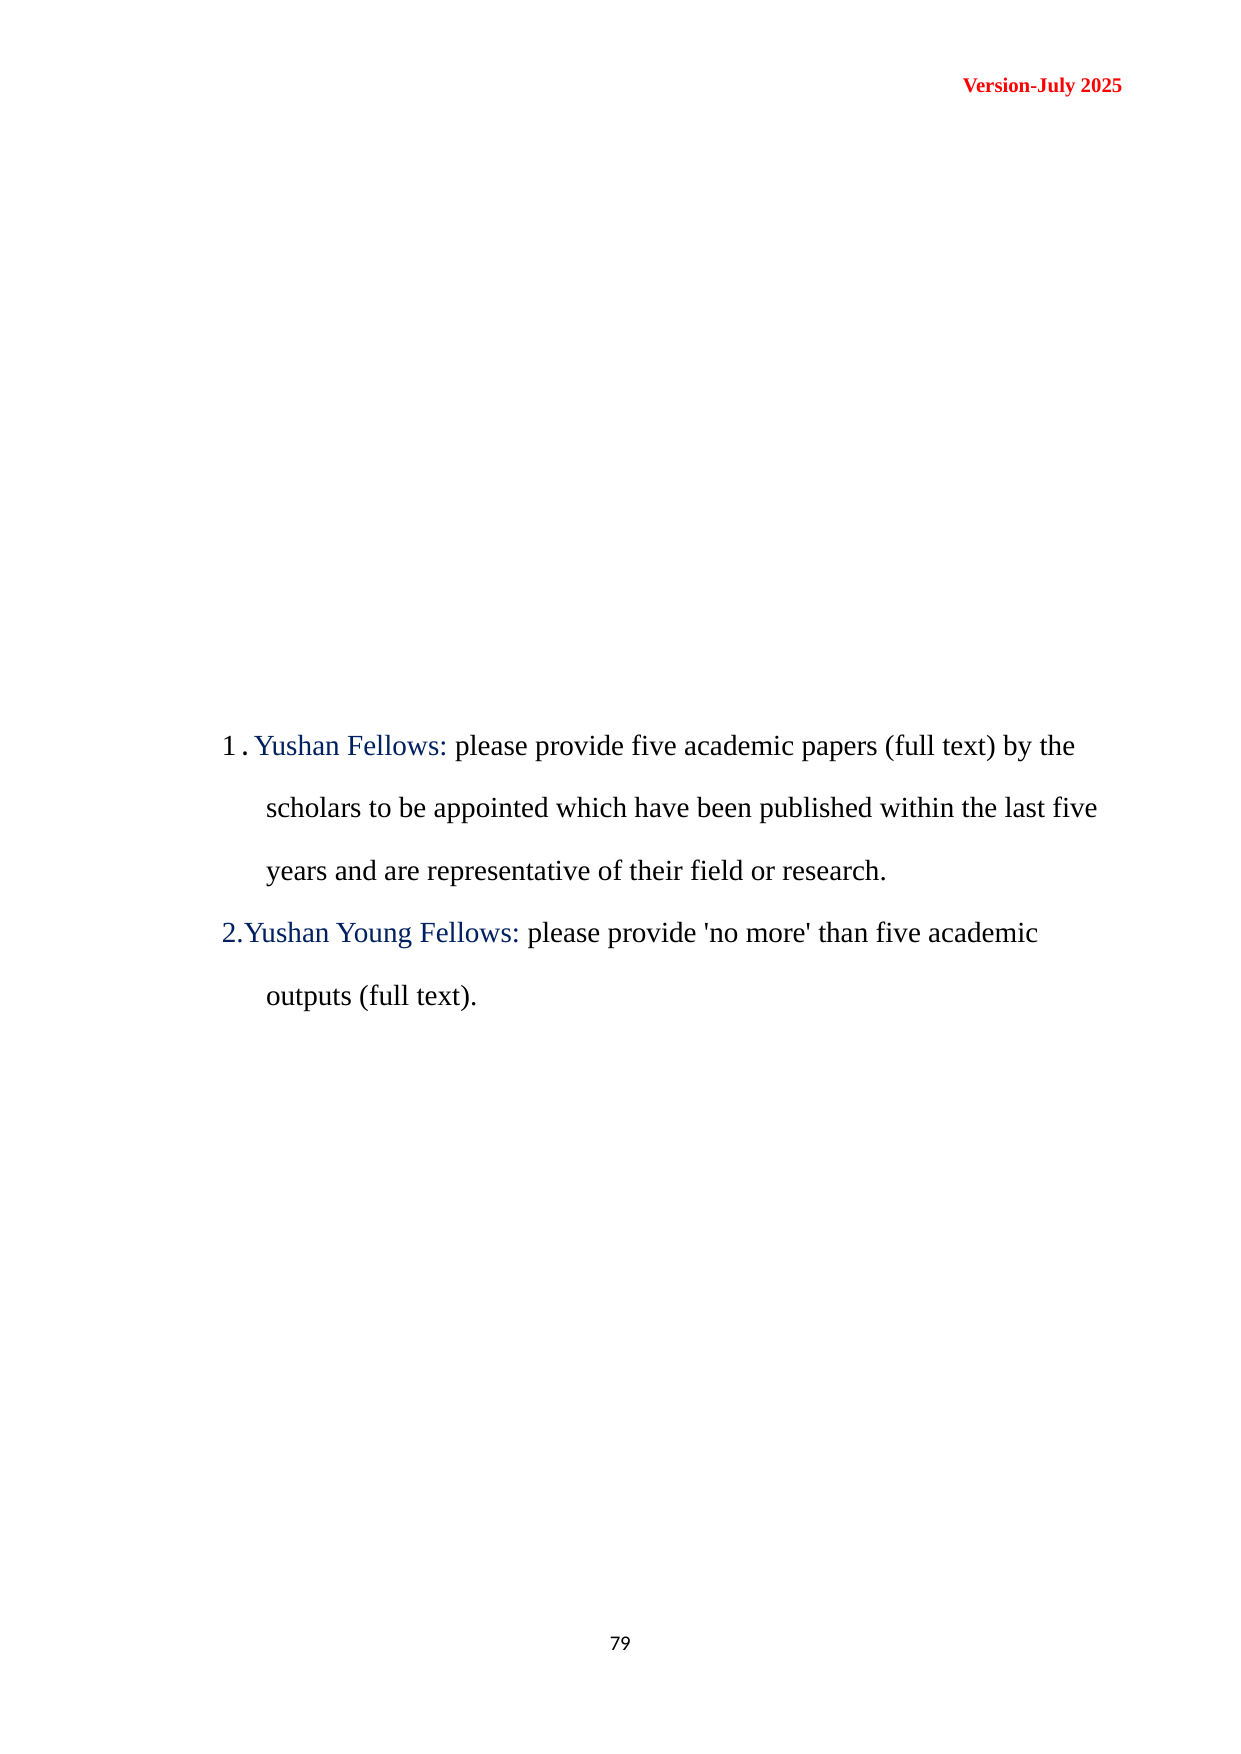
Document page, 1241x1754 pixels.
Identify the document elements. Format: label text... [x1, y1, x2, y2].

text 2.Yushan Young Fellows: please provide 'no more' than five academic outputs (full text). [222, 890, 1122, 1015]
text 1.Yushan Fellows: please provide five academic papers (full text) by the scholars to be appointed which have been published within the last five years and are representative of their field or research. [222, 703, 1122, 890]
